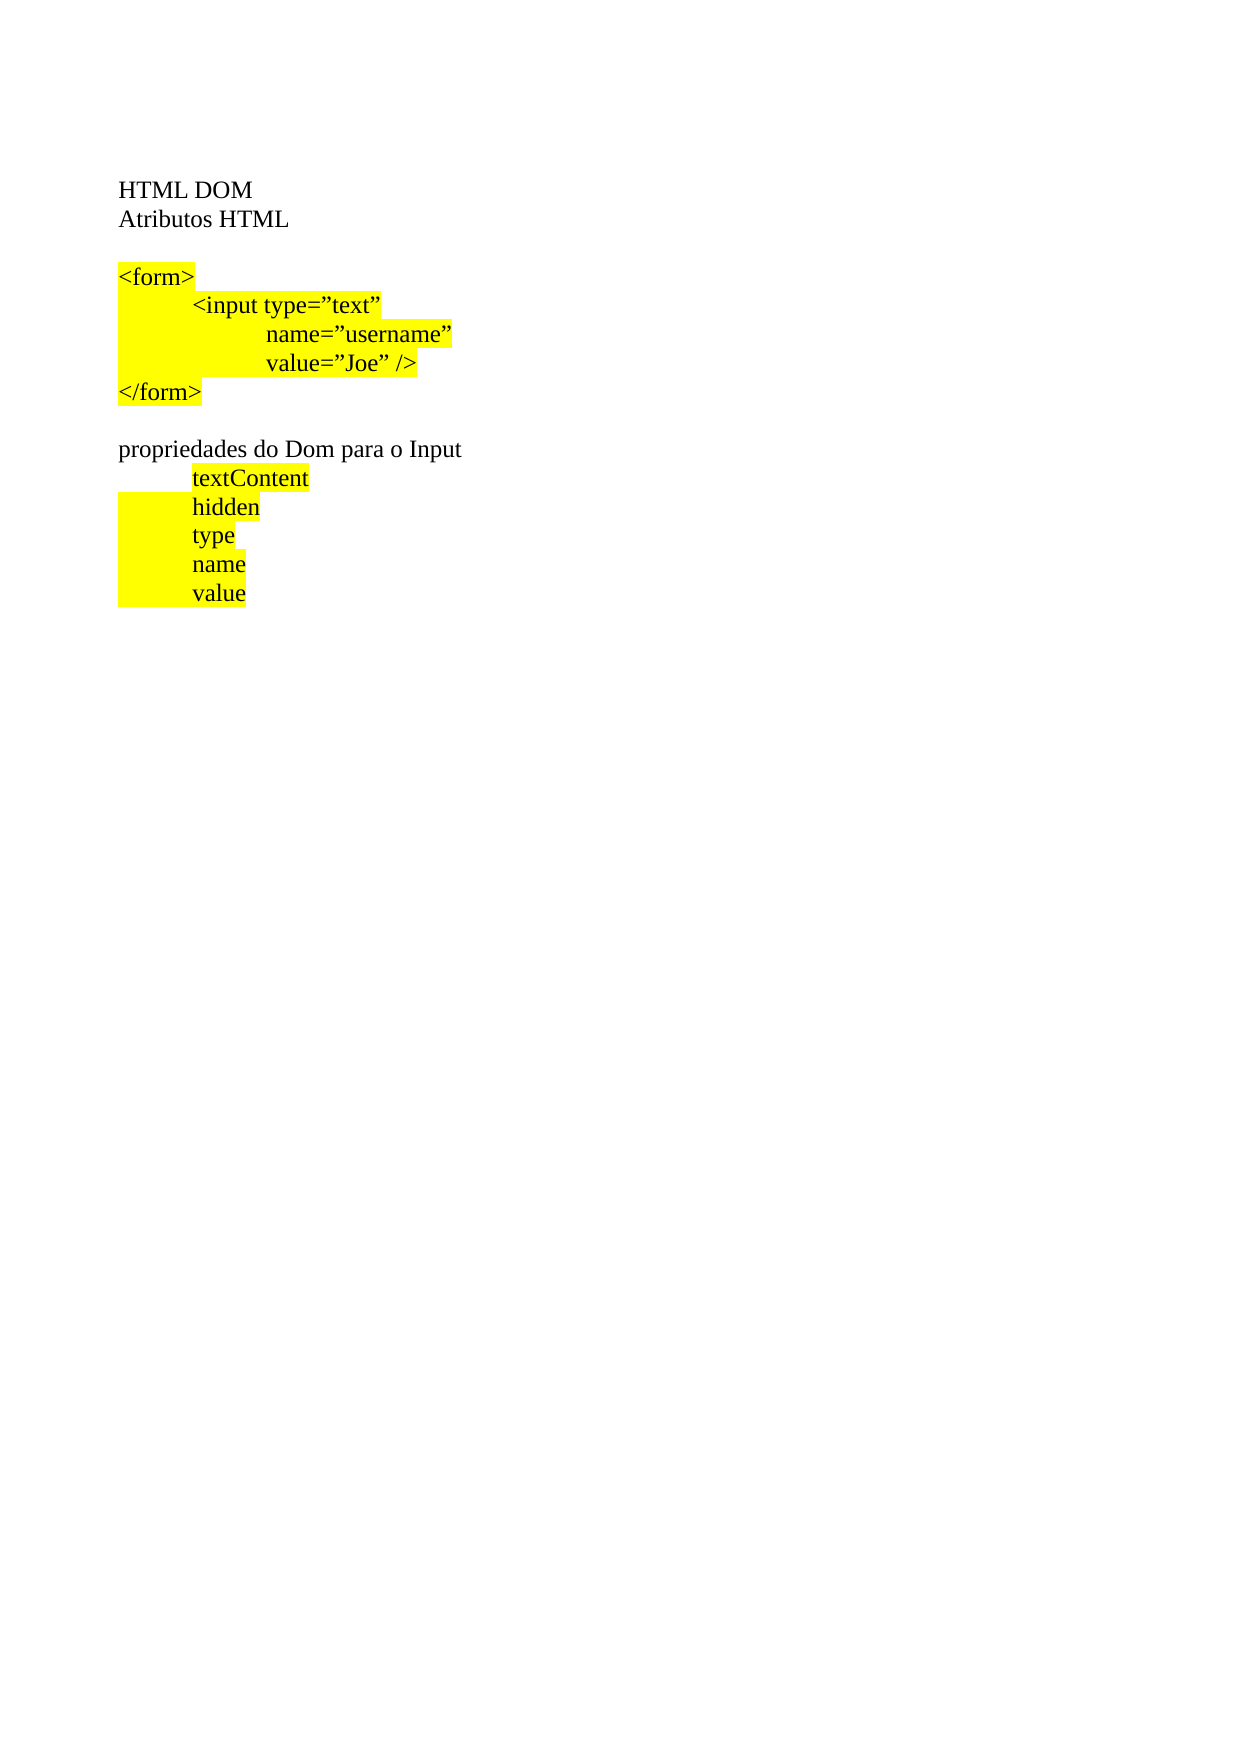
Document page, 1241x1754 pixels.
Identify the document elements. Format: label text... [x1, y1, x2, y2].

text textContent [118, 463, 1122, 492]
text HTML DOM Atributos HTML [118, 176, 1122, 233]
text name [118, 549, 1122, 578]
text propriedades do Dom para o Input [118, 434, 1122, 463]
text value [118, 578, 1122, 607]
text name=”username” [118, 319, 1122, 348]
text type [118, 521, 1122, 549]
text </form> [118, 377, 1122, 406]
text hidden [118, 492, 1122, 521]
text value=”Joe” /> [118, 348, 1122, 377]
text <form> [118, 262, 1122, 291]
text <input type=”text” [118, 291, 1122, 319]
